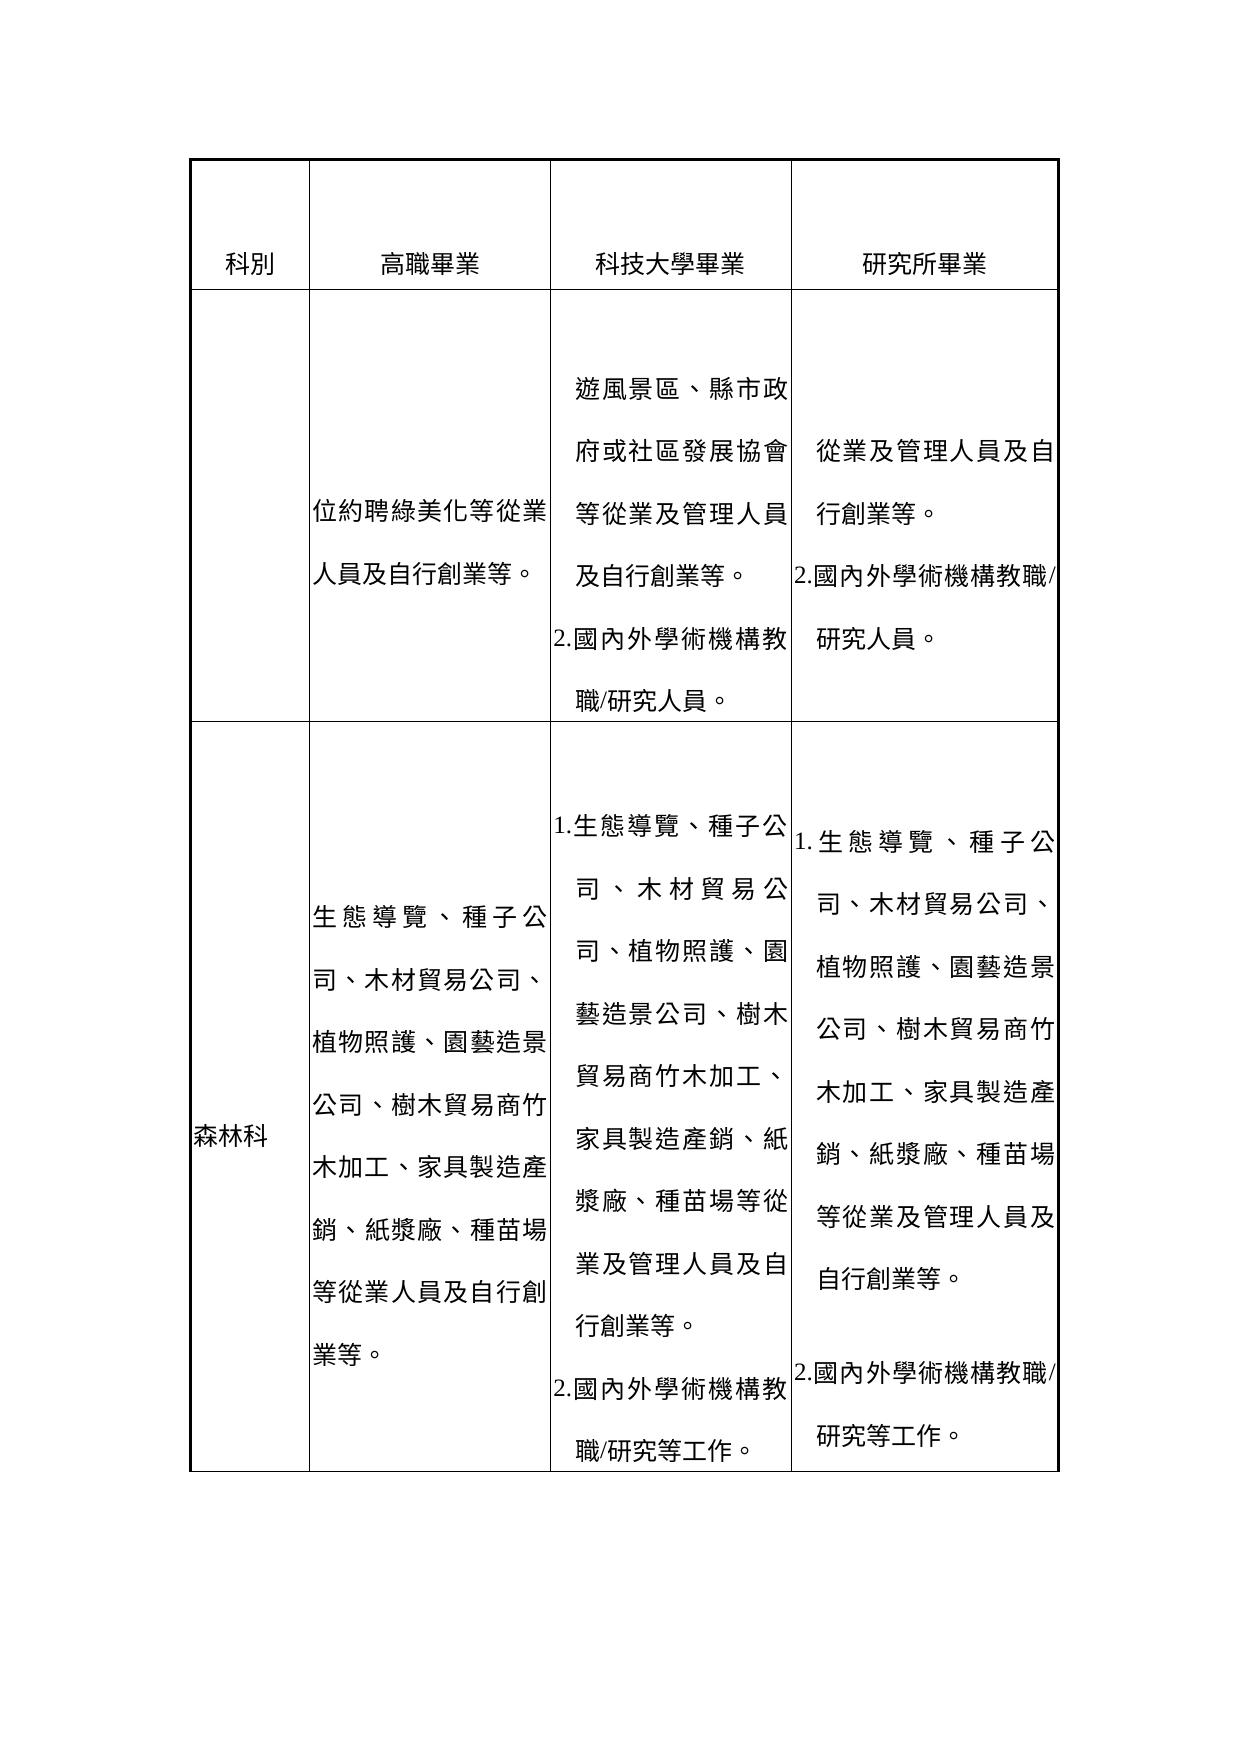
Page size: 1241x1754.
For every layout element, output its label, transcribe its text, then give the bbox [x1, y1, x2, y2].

table_cell 遊風景區、縣市政府或社區發展協會等從業及管理人員及自行創業等。 2.國內外學術機構教職/研究人員。 [551, 290, 791, 721]
table_header 科技大學畢業 [551, 161, 791, 288]
table_cell 1.生態導覽、種子公司、木材貿易公司、植物照護、園藝造景公司、樹木貿易商竹木加工、家具製造產銷、紙漿廠、種苗場等從業及管理人員及自行創業等。 2.國內外學術機構教職/研究等工作。 [792, 722, 1057, 1471]
table_cell 從業及管理人員及自行創業等。 2.國內外學術機構教職/研究人員。 [792, 290, 1057, 721]
table_cell 1.生態導覽、種子公司、木材貿易公司、植物照護、園藝造景公司、樹木貿易商竹木加工、家具製造產銷、紙漿廠、種苗場等從業及管理人員及自行創業等。 2.國內外學術機構教職/研究等工作。 [551, 722, 791, 1471]
table_cell 位約聘綠美化等從業人員及自行創業等。 [310, 290, 550, 721]
table_header 高職畢業 [310, 161, 550, 288]
table_header 科別 [192, 161, 309, 288]
table_cell 森林科 [192, 722, 309, 1471]
table_cell 生態導覽、種子公司、木材貿易公司、植物照護、園藝造景公司、樹木貿易商竹木加工、家具製造產銷、紙漿廠、種苗場等從業人員及自行創業等。 [310, 722, 550, 1471]
table_cell [192, 290, 309, 721]
table_header 研究所畢業 [792, 161, 1057, 288]
